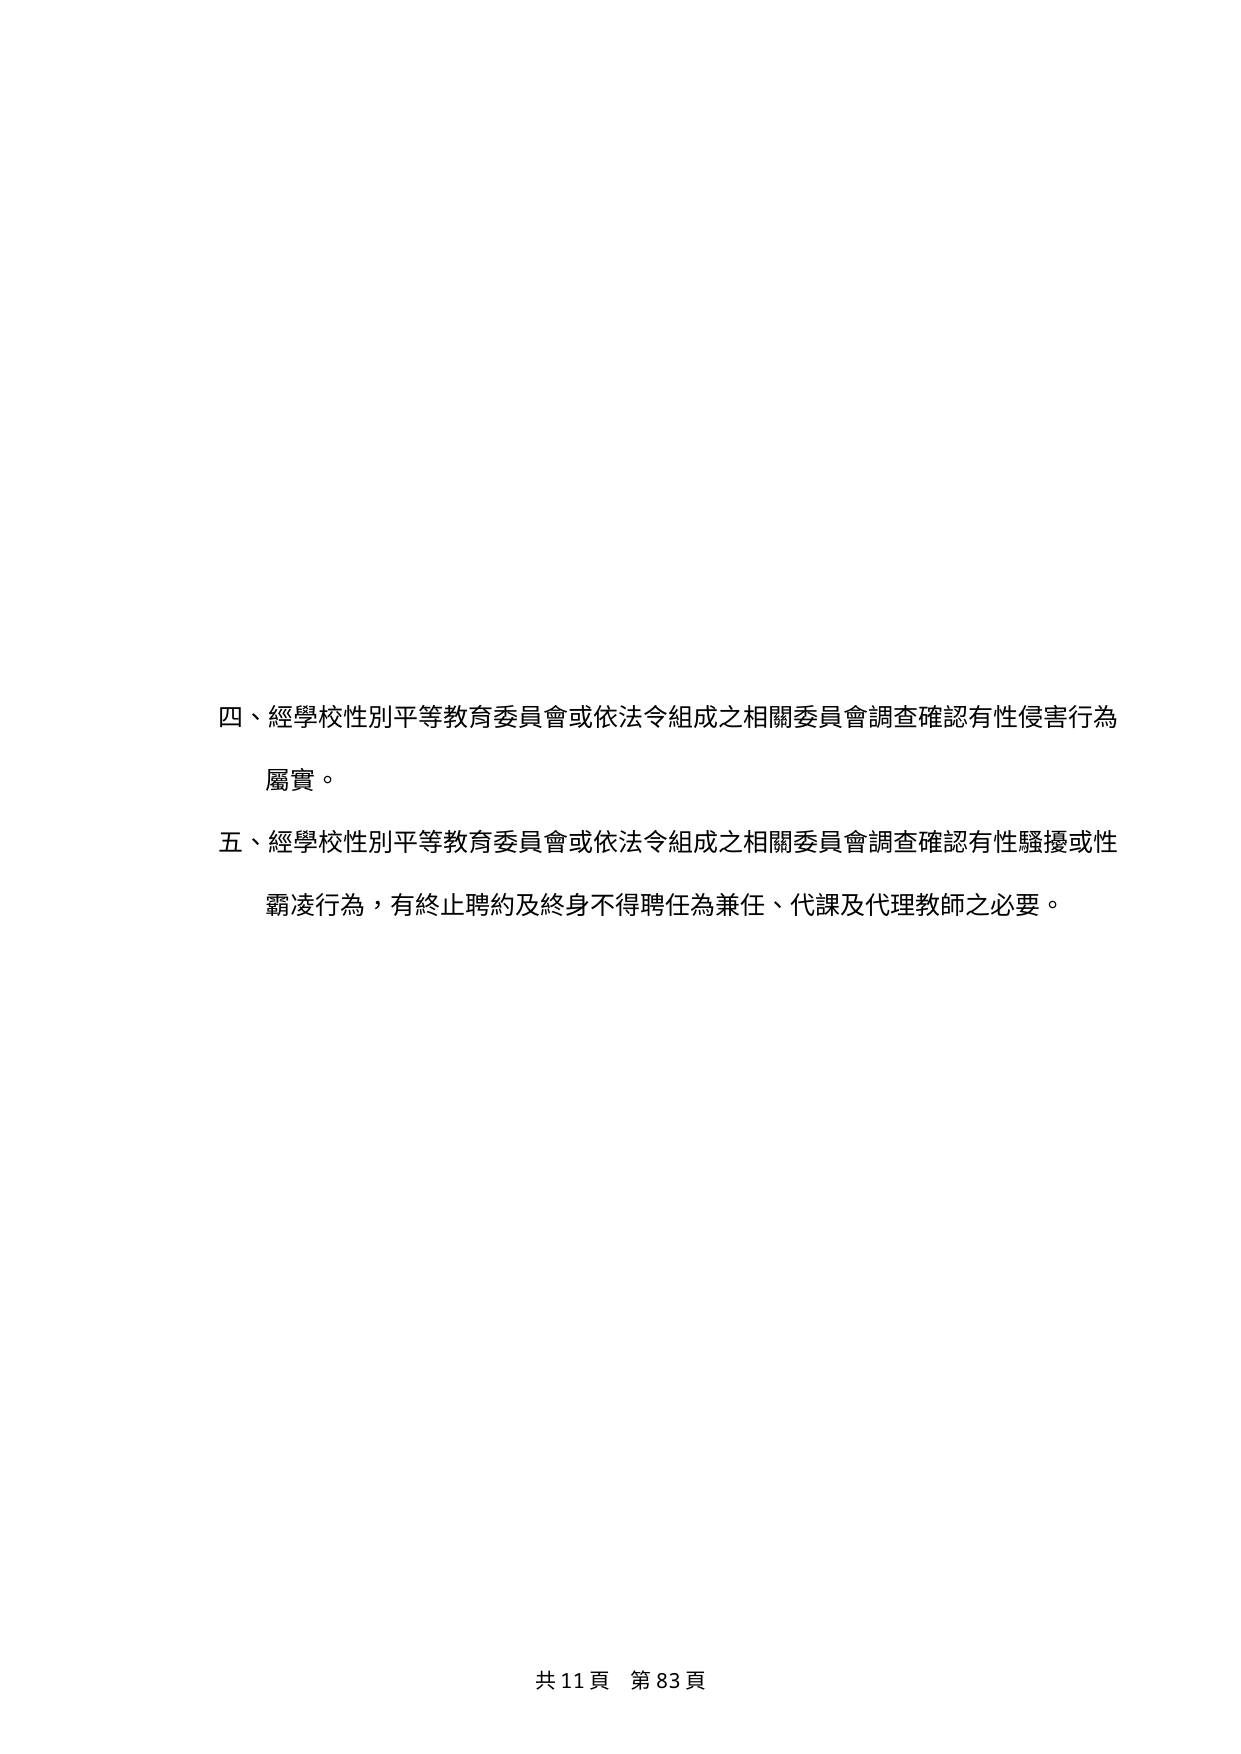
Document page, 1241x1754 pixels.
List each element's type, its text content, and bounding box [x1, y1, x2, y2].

text 五、經學校性別平等教育委員會或依法令組成之相關委員會調查確認有性騷擾或性霸凌行為，有終止聘約及終身不得聘任為兼任、代課及代理教師之必要。 [218, 799, 1122, 924]
text 四、經學校性別平等教育委員會或依法令組成之相關委員會調查確認有性侵害行為屬實。 [218, 674, 1122, 799]
